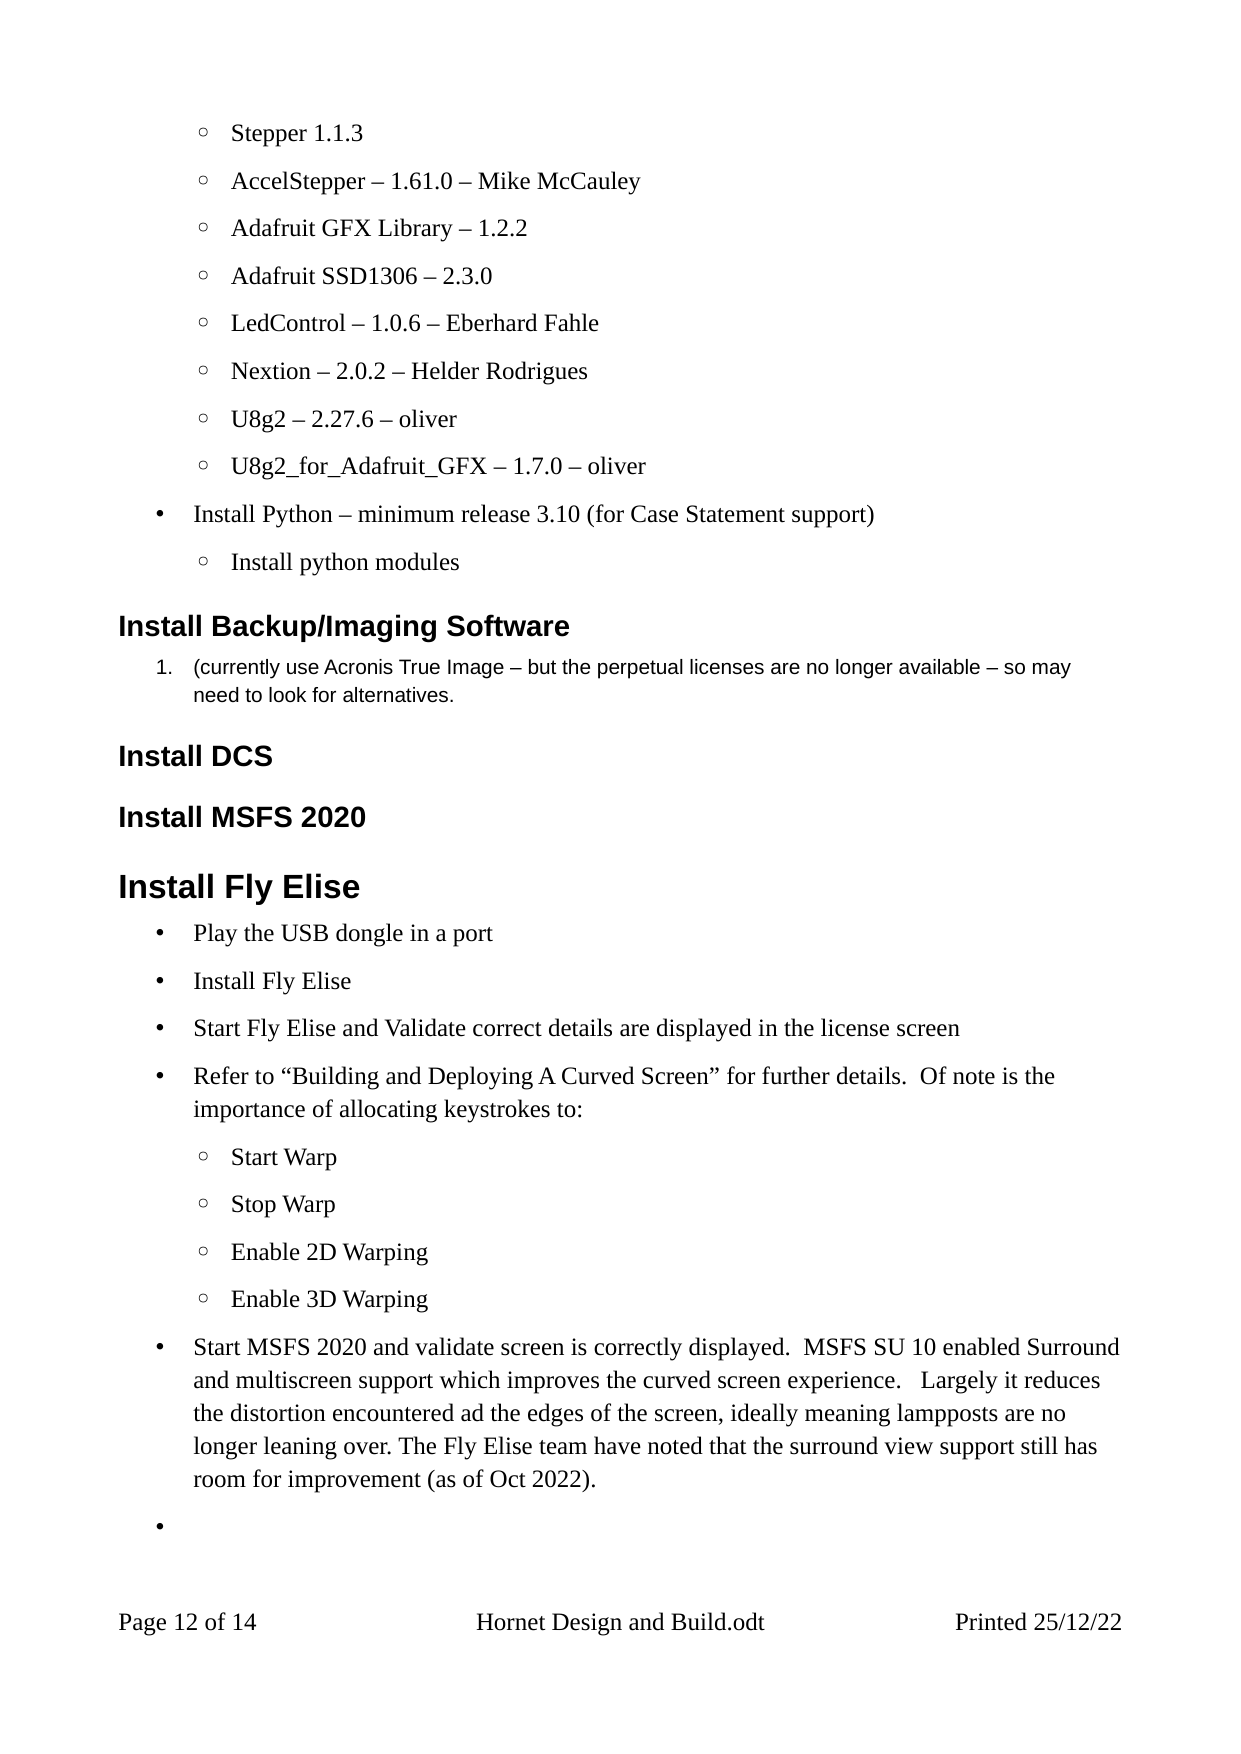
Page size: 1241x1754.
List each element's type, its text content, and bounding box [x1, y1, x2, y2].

list (currently use Acronis True Image – but the perpetual licenses are no longer available – so may need to look for alternatives. [156, 655, 1122, 706]
list Adafruit GFX Library – 1.2.2 [193, 213, 1122, 242]
list Start MSFS 2020 and validate screen is correctly displayed. MSFS SU 10 enabled Surround and multiscreen support which improves the curved screen experience. Largely it reduces the distortion encountered ad the edges of the screen, ideally meaning lampposts are no longer leaning over. The Fly Elise team have noted that the surround view support still has room for improvement (as of Oct 2022). [156, 1332, 1122, 1493]
list Stop Warp [193, 1189, 1122, 1218]
subtitle Install Fly Elise [118, 867, 1122, 906]
list Start Warp [193, 1142, 1122, 1170]
list Install python modules [193, 547, 1122, 575]
list Install Fly Elise [156, 966, 1122, 994]
list Refer to “Building and Deploying A Curved Screen” for further details. Of note is the importance of allocating keystrokes to: [156, 1061, 1122, 1123]
list U8g2_for_Adafruit_GFX – 1.7.0 – oliver [193, 451, 1122, 480]
list Adafruit SSD1306 – 2.3.0 [193, 261, 1122, 290]
list Enable 3D Warping [193, 1284, 1122, 1313]
list Enable 2D Warping [193, 1237, 1122, 1266]
list Start Fly Elise and Validate correct details are displayed in the license screen [156, 1013, 1122, 1042]
list Play the USB dongle in a port [156, 918, 1122, 947]
subtitle Install Backup/Imaging Software [118, 609, 1122, 642]
list Stepper 1.1.3 [193, 118, 1122, 147]
subtitle Install DCS [118, 739, 1122, 773]
list U8g2 – 2.27.6 – oliver [193, 404, 1122, 432]
list Install Python – minimum release 3.10 (for Case Statement support) [156, 499, 1122, 528]
subtitle Install MSFS 2020 [118, 800, 1122, 834]
list LedControl – 1.0.6 – Eberhard Fahle [193, 308, 1122, 337]
list AccelStepper – 1.61.0 – Mike McCauley [193, 166, 1122, 194]
list Nextion – 2.0.2 – Helder Rodrigues [193, 356, 1122, 385]
